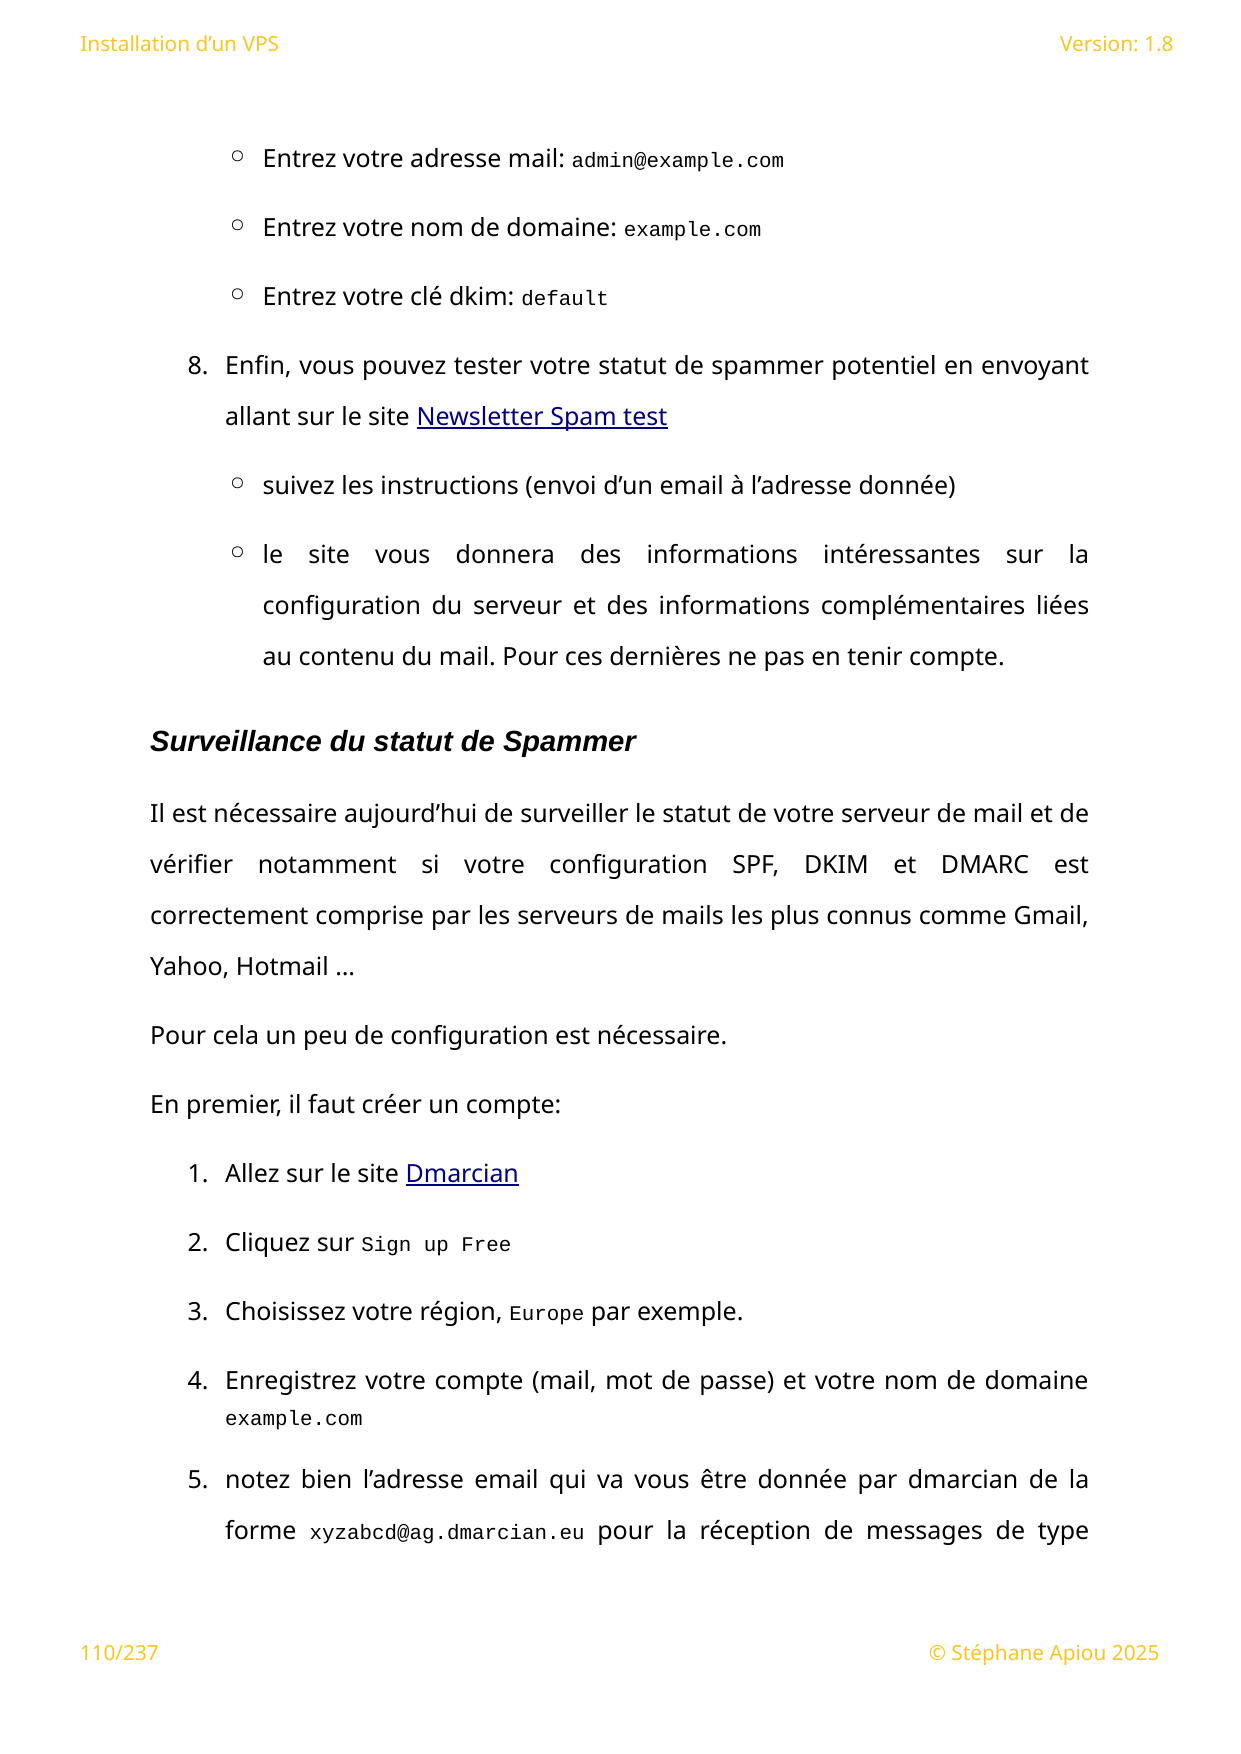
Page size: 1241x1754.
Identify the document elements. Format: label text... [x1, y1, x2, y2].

text Il est nécessaire aujourd’hui de surveiller le statut de votre serveur de mail et de vérifier notamment si votre configuration SPF, DKIM et DMARC est correctement comprise par les serveurs de mails les plus connus comme Gmail, Yahoo, Hotmail …​ [150, 795, 1090, 983]
text En premier, il faut créer un compte: [150, 1086, 1090, 1121]
list suivez les instructions (envoi d’un email à l’adresse donnée) [225, 468, 1090, 502]
list Entrez votre adresse mail: admin@example.com [225, 141, 1090, 175]
text Pour cela un peu de configuration est nécessaire. [150, 1017, 1090, 1052]
list Entrez votre clé dkim: default [225, 279, 1090, 313]
list Choisissez votre région, Europe par exemple. [187, 1293, 1090, 1327]
list Enregistrez votre compte (mail, mot de passe) et votre nom de domaine example.com [187, 1362, 1090, 1432]
list Enfin, vous pouvez tester votre statut de spammer potentiel en envoyant allant sur le site Newsletter Spam test [187, 348, 1090, 433]
list le site vous donnera des informations intéressantes sur la configuration du serveur et des informations complémentaires liées au contenu du mail. Pour ces dernières ne pas en tenir compte. [225, 537, 1090, 673]
list Entrez votre nom de domaine: example.com [225, 210, 1090, 244]
list Allez sur le site Dmarcian [187, 1155, 1090, 1189]
subtitle Surveillance du statut de Spammer [150, 724, 1090, 757]
list Cliquez sur Sign up Free [187, 1224, 1090, 1258]
list notez bien l’adresse email qui va vous être donnée par dmarcian de la forme xyzabcd@ag.dmarcian.eu pour la réception de messages de type [187, 1461, 1090, 1547]
